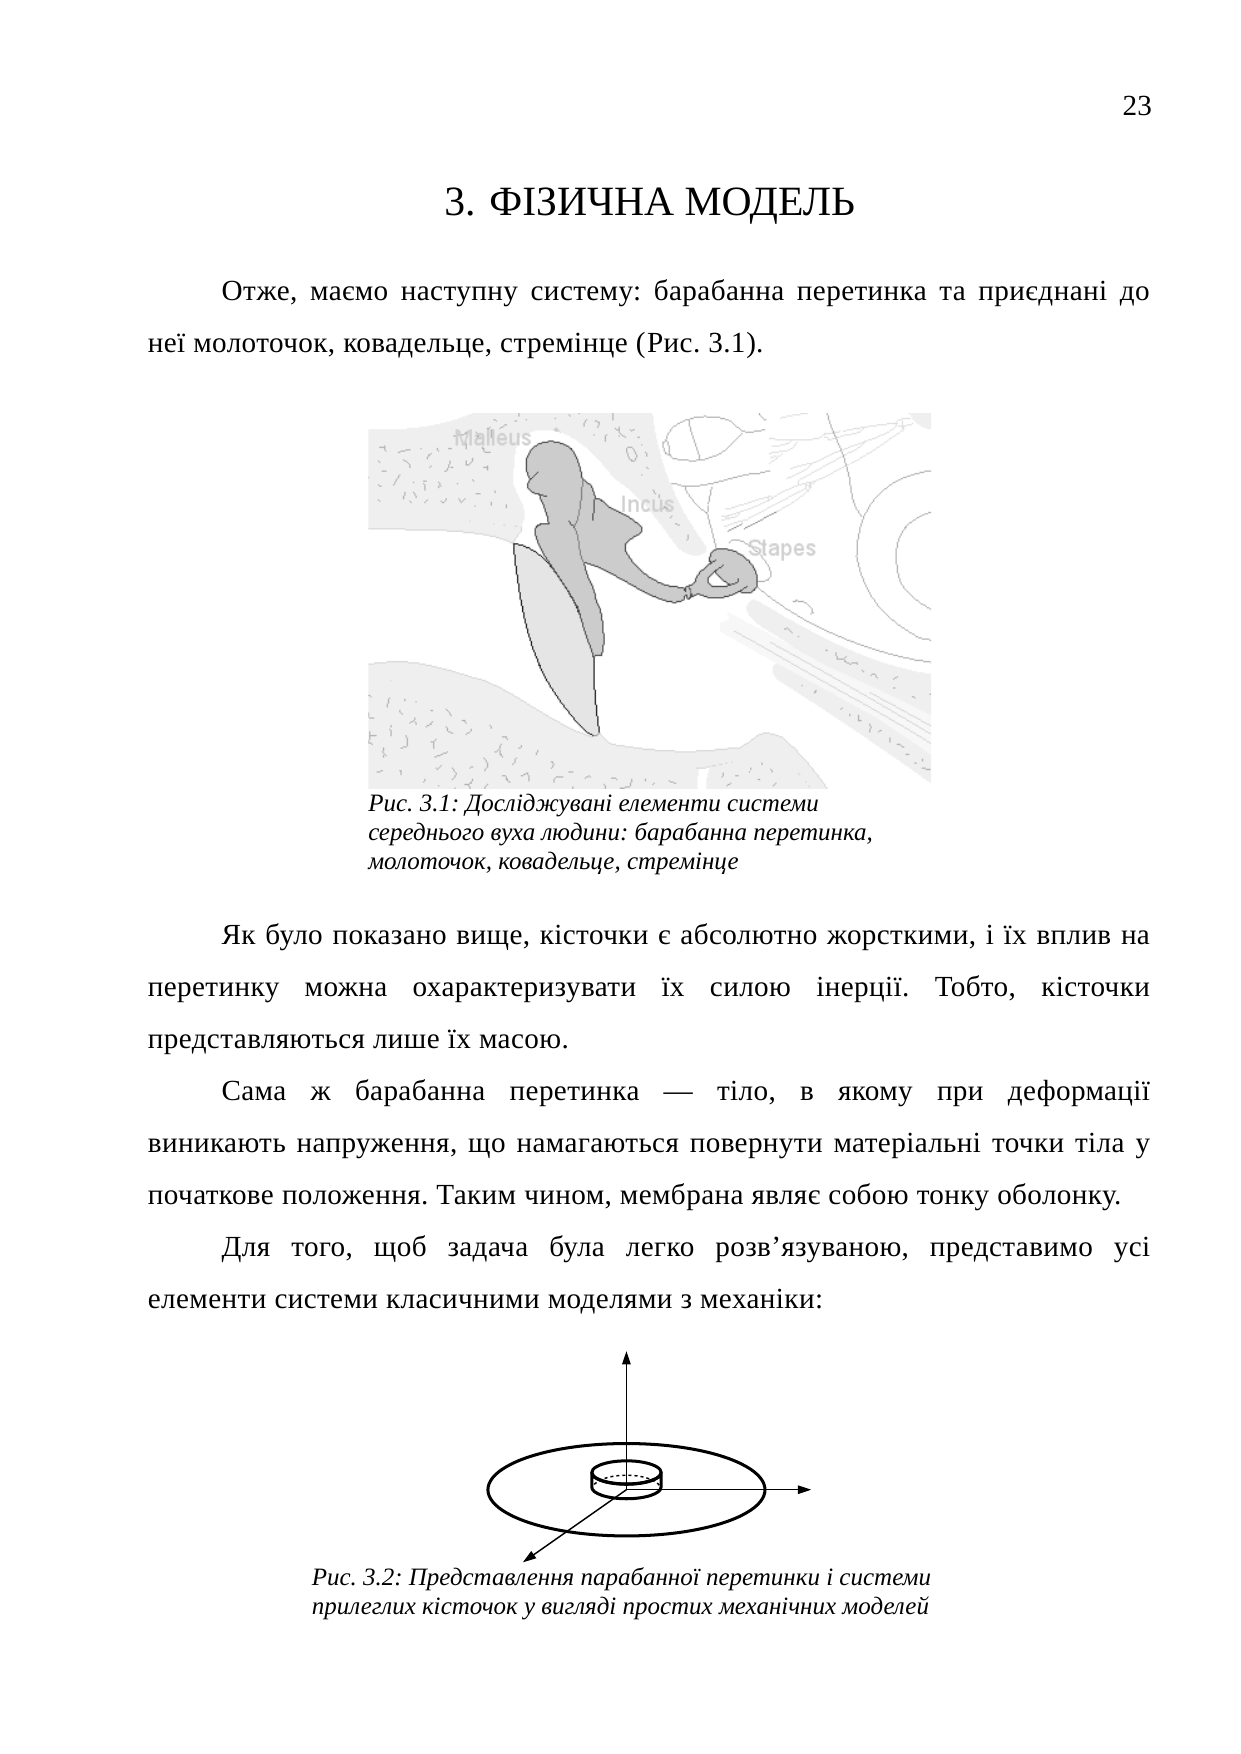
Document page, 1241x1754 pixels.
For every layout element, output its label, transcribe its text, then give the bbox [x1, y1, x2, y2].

text Як було показано вище, кісточки є абсолютно жорсткими, і їх вплив на перетинку можна охарактеризувати їх силою інерції. Тобто, кісточки представляються лише їх масою. [148, 377, 1152, 1054]
subtitle Фізична модель [148, 176, 1152, 224]
text Сама ж барабанна перетинка — тіло, в якому при деформації виникають напруження, що намагаються повернути матеріальні точки тіла у початкове положення. Таким чином, мембрана являє собою тонку оболонку. [148, 1073, 1152, 1210]
text Рис. 3.1: Досліджувані елементи системи середнього вуха людини: барабанна перетинка, молоточок, ковадельце, стремінце [368, 789, 931, 875]
text Для того, щоб задача була легко розв’язуваною, представимо усі елементи системи класичними моделями з механіки: [148, 1229, 1152, 1314]
text Отже, маємо наступну систему: барабанна перетинка та приєднані до неї молоточок, ковадельце, стремінце (Рис. 3.1). [148, 273, 1152, 358]
text Рис. 3.2: Представлення парабанної перетинки і системи прилеглих кісточок у вигляді простих механічних моделей [312, 1364, 988, 1620]
picture [368, 413, 932, 789]
